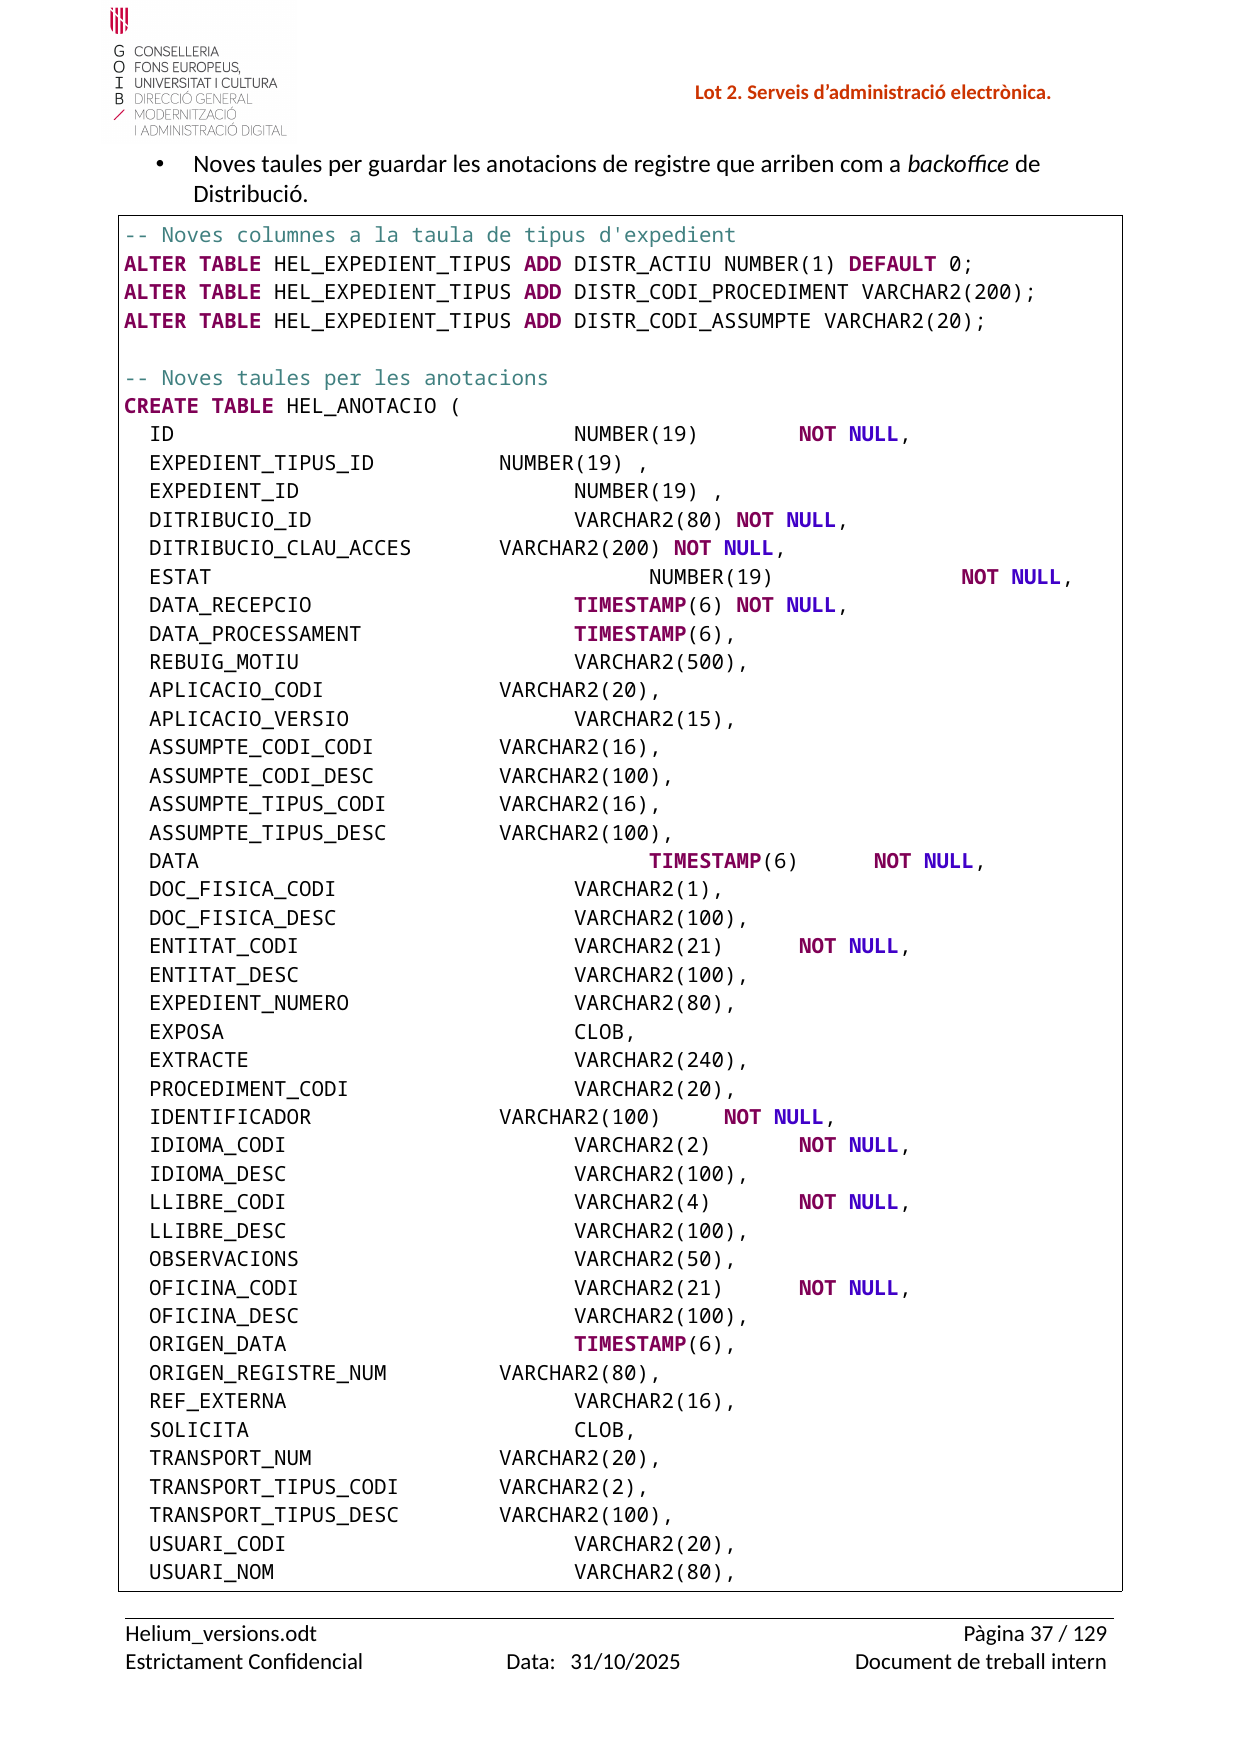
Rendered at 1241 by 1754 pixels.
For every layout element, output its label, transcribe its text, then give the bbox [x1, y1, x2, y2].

table_header -- Noves columnes a la taula de tipus d'expedient ALTER TABLE HEL_EXPEDIENT_TIPUS ADD DISTR_ACTIU NUMBER(1) DEFAULT 0; ALTER TABLE HEL_EXPEDIENT_TIPUS ADD DISTR_CODI_PROCEDIMENT VARCHAR2(200); ALTER TABLE HEL_EXPEDIENT_TIPUS ADD DISTR_CODI_ASSUMPTE VARCHAR2(20); -- Noves taules per les anotacions CREATE TABLE HEL_ANOTACIO ( ID NUMBER(19) NOT NULL, EXPEDIENT_TIPUS_ID NUMBER(19) , EXPEDIENT_ID NUMBER(19) , DITRIBUCIO_ID VARCHAR2(80) NOT NULL, DITRIBUCIO_CLAU_ACCES VARCHAR2(200) NOT NULL, ESTAT NUMBER(19) NOT NULL, DATA_RECEPCIO TIMESTAMP(6) NOT NULL, DATA_PROCESSAMENT TIMESTAMP(6), REBUIG_MOTIU VARCHAR2(500), APLICACIO_CODI VARCHAR2(20), APLICACIO_VERSIO VARCHAR2(15), ASSUMPTE_CODI_CODI VARCHAR2(16), ASSUMPTE_CODI_DESC VARCHAR2(100), ASSUMPTE_TIPUS_CODI VARCHAR2(16), ASSUMPTE_TIPUS_DESC VARCHAR2(100), DATA TIMESTAMP(6) NOT NULL, DOC_FISICA_CODI VARCHAR2(1), DOC_FISICA_DESC VARCHAR2(100), ENTITAT_CODI VARCHAR2(21) NOT NULL, ENTITAT_DESC VARCHAR2(100), EXPEDIENT_NUMERO VARCHAR2(80), EXPOSA CLOB, EXTRACTE VARCHAR2(240), PROCEDIMENT_CODI VARCHAR2(20), IDENTIFICADOR VARCHAR2(100) NOT NULL, IDIOMA_CODI VARCHAR2(2) NOT NULL, IDIOMA_DESC VARCHAR2(100), LLIBRE_CODI VARCHAR2(4) NOT NULL, LLIBRE_DESC VARCHAR2(100), OBSERVACIONS VARCHAR2(50), OFICINA_CODI VARCHAR2(21) NOT NULL, OFICINA_DESC VARCHAR2(100), ORIGEN_DATA TIMESTAMP(6), ORIGEN_REGISTRE_NUM VARCHAR2(80), REF_EXTERNA VARCHAR2(16), SOLICITA CLOB, TRANSPORT_NUM VARCHAR2(20), TRANSPORT_TIPUS_CODI VARCHAR2(2), TRANSPORT_TIPUS_DESC VARCHAR2(100), USUARI_CODI VARCHAR2(20), USUARI_NOM VARCHAR2(80), [119, 216, 1122, 1591]
picture [100, 0, 297, 144]
list Noves taules per guardar les anotacions de registre que arriben com a backoffice de Distribució. [156, 148, 1122, 209]
